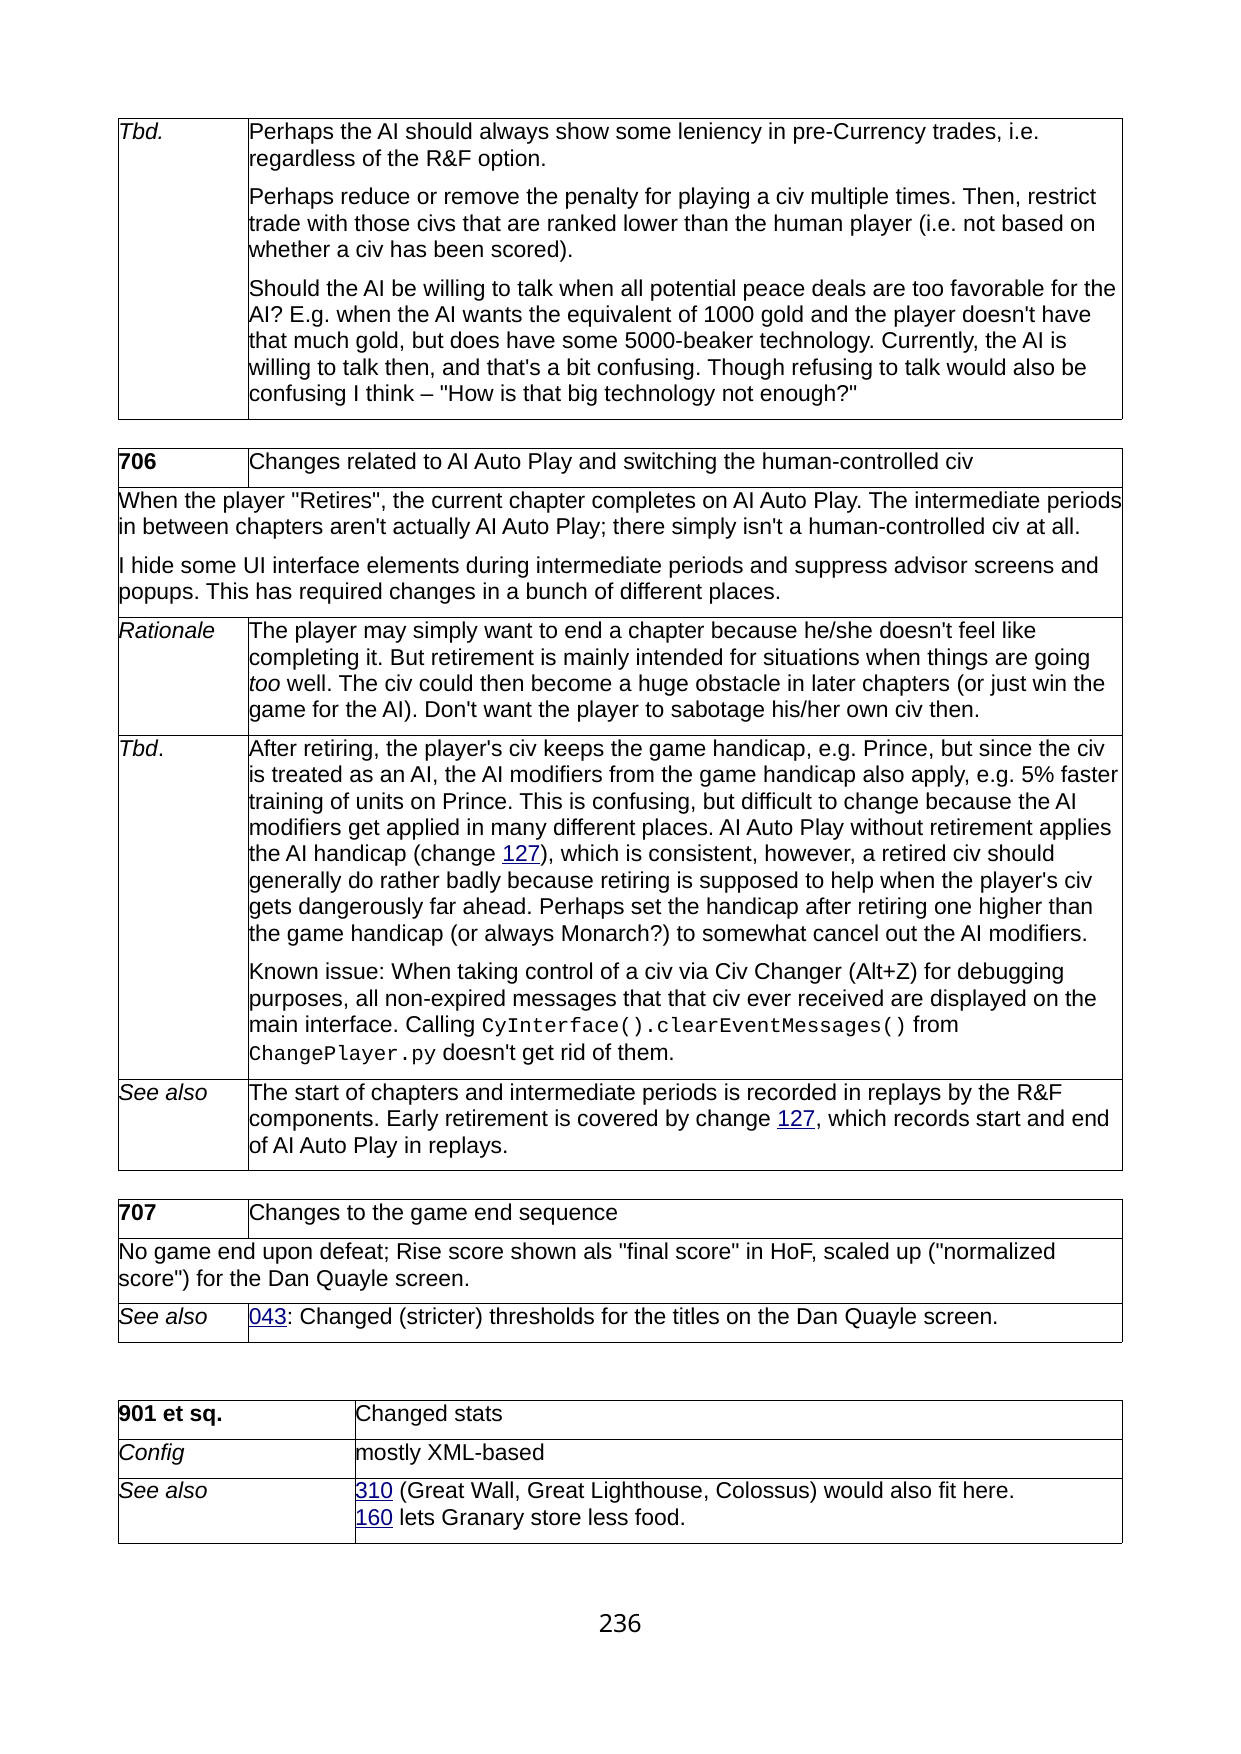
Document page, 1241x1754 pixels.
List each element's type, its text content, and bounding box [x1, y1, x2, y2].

table_cell No game end upon defeat; Rise score shown als "final score" in HoF, scaled up ("normalized score") for the Dan Quayle screen. [119, 1239, 1122, 1303]
table_cell Tbd. [119, 736, 248, 1079]
table_header 706 [119, 449, 248, 487]
table_header Changed stats [356, 1401, 1122, 1438]
table_header 707 [119, 1200, 248, 1238]
table_cell After retiring, the player's civ keeps the game handicap, e.g. Prince, but since the civ is treated as an AI, the AI modifiers from the game handicap also apply, e.g. 5% faster training of units on Prince. This is confusing, but difficult to change because the AI modifiers get applied in many different places. AI Auto Play without retirement applies the AI handicap (change 127), which is consistent, however, a retired civ should generally do rather badly because retiring is supposed to help when the player's civ gets dangerously far ahead. Perhaps set the handicap after retiring one higher than the game handicap (or always Monarch?) to somewhat cancel out the AI modifiers. Known issue: When taking control of a civ via Civ Changer (Alt+Z) for debugging purposes, all non-expired messages that that civ ever received are displayed on the main interface. Calling CyInterface().clearEventMessages() from ChangePlayer.py doesn't get rid of them. [249, 736, 1122, 1079]
table_cell See also [119, 1304, 248, 1342]
table_header 901 et sq. [119, 1401, 355, 1438]
table_cell Rationale [119, 618, 248, 735]
table_cell 310 (Great Wall, Great Lighthouse, Colossus) would also fit here. 160 lets Granary store less food. [356, 1479, 1122, 1543]
table_cell The start of chapters and intermediate periods is recorded in replays by the R&F components. Early retirement is covered by change 127, which records start and end of AI Auto Play in replays. [249, 1080, 1122, 1170]
table_cell See also [119, 1479, 355, 1543]
table_cell 043: Changed (stricter) thresholds for the titles on the Dan Quayle screen. [249, 1304, 1122, 1342]
table_cell When the player "Retires", the current chapter completes on AI Auto Play. The intermediate periods in between chapters aren't actually AI Auto Play; there simply isn't a human-controlled civ at all. I hide some UI interface elements during intermediate periods and suppress advisor screens and popups. This has required changes in a bunch of different places. [119, 488, 1122, 617]
table_cell Perhaps the AI should always show some leniency in pre-Currency trades, i.e. regardless of the R&F option. Perhaps reduce or remove the penalty for playing a civ multiple times. Then, restrict trade with those civs that are ranked lower than the human player (i.e. not based on whether a civ has been scored). Should the AI be willing to talk when all potential peace deals are too favorable for the AI? E.g. when the AI wants the equivalent of 1000 gold and the player doesn't have that much gold, but does have some 5000-beaker technology. Currently, the AI is willing to talk then, and that's a bit confusing. Though refusing to talk would also be confusing I think – "How is that big technology not enough?" [249, 119, 1122, 419]
table_cell Config [119, 1440, 355, 1477]
table_header Changes to the game end sequence [249, 1200, 1122, 1238]
table_header Changes related to AI Auto Play and switching the human-controlled civ [249, 449, 1122, 487]
table_cell The player may simply want to end a chapter because he/she doesn't feel like completing it. But retirement is mainly intended for situations when things are going too well. The civ could then become a huge obstacle in later chapters (or just win the game for the AI). Don't want the player to sabotage his/her own civ then. [249, 618, 1122, 735]
table_cell See also [119, 1080, 248, 1170]
table_cell mostly XML-based [356, 1440, 1122, 1477]
table_cell Tbd. [119, 119, 248, 419]
